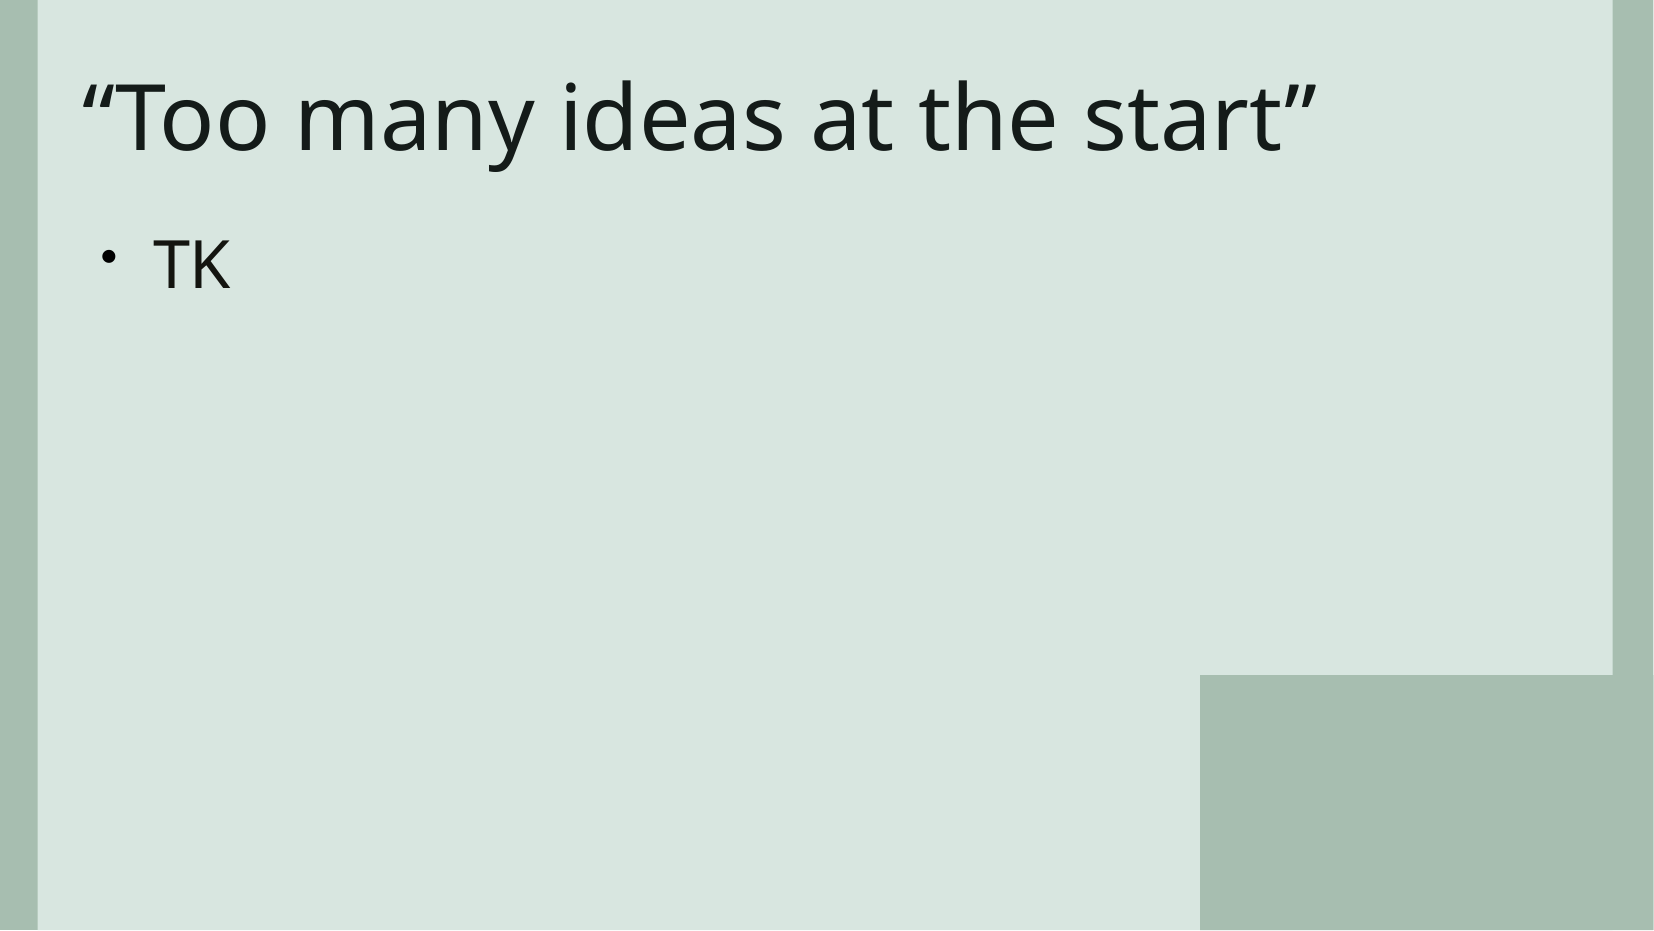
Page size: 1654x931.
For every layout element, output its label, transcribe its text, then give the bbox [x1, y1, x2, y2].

list TK [82, 217, 1351, 758]
title “Too many ideas at the start” [82, 37, 1576, 193]
